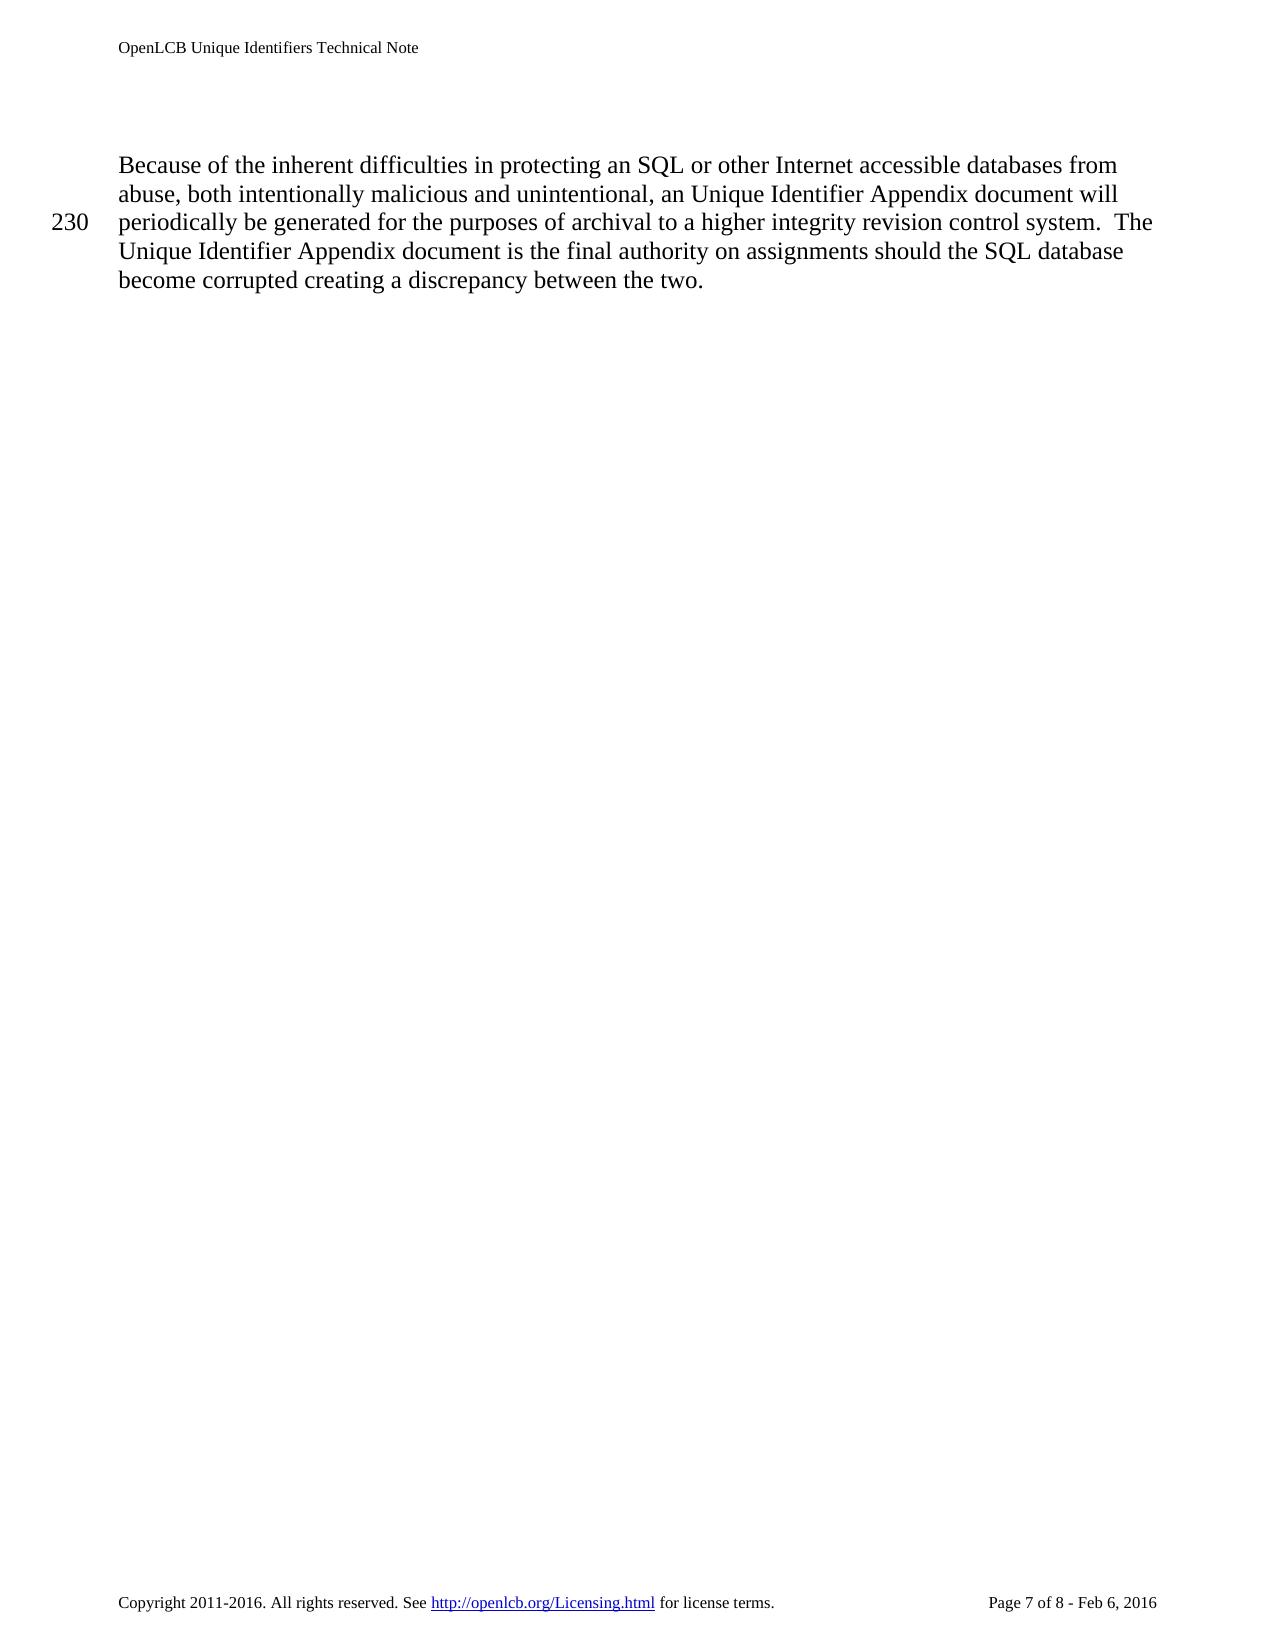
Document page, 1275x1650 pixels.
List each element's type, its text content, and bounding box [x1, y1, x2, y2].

text Because of the inherent difficulties in protecting an SQL or other Internet accessible databases from abuse, both intentionally malicious and unintentional, an Unique Identifier Appendix document will periodically be generated for the purposes of archival to a higher integrity revision control system. The Unique Identifier Appendix document is the final authority on assignments should the SQL database become corrupted creating a discrepancy between the two. [118, 150, 1157, 294]
